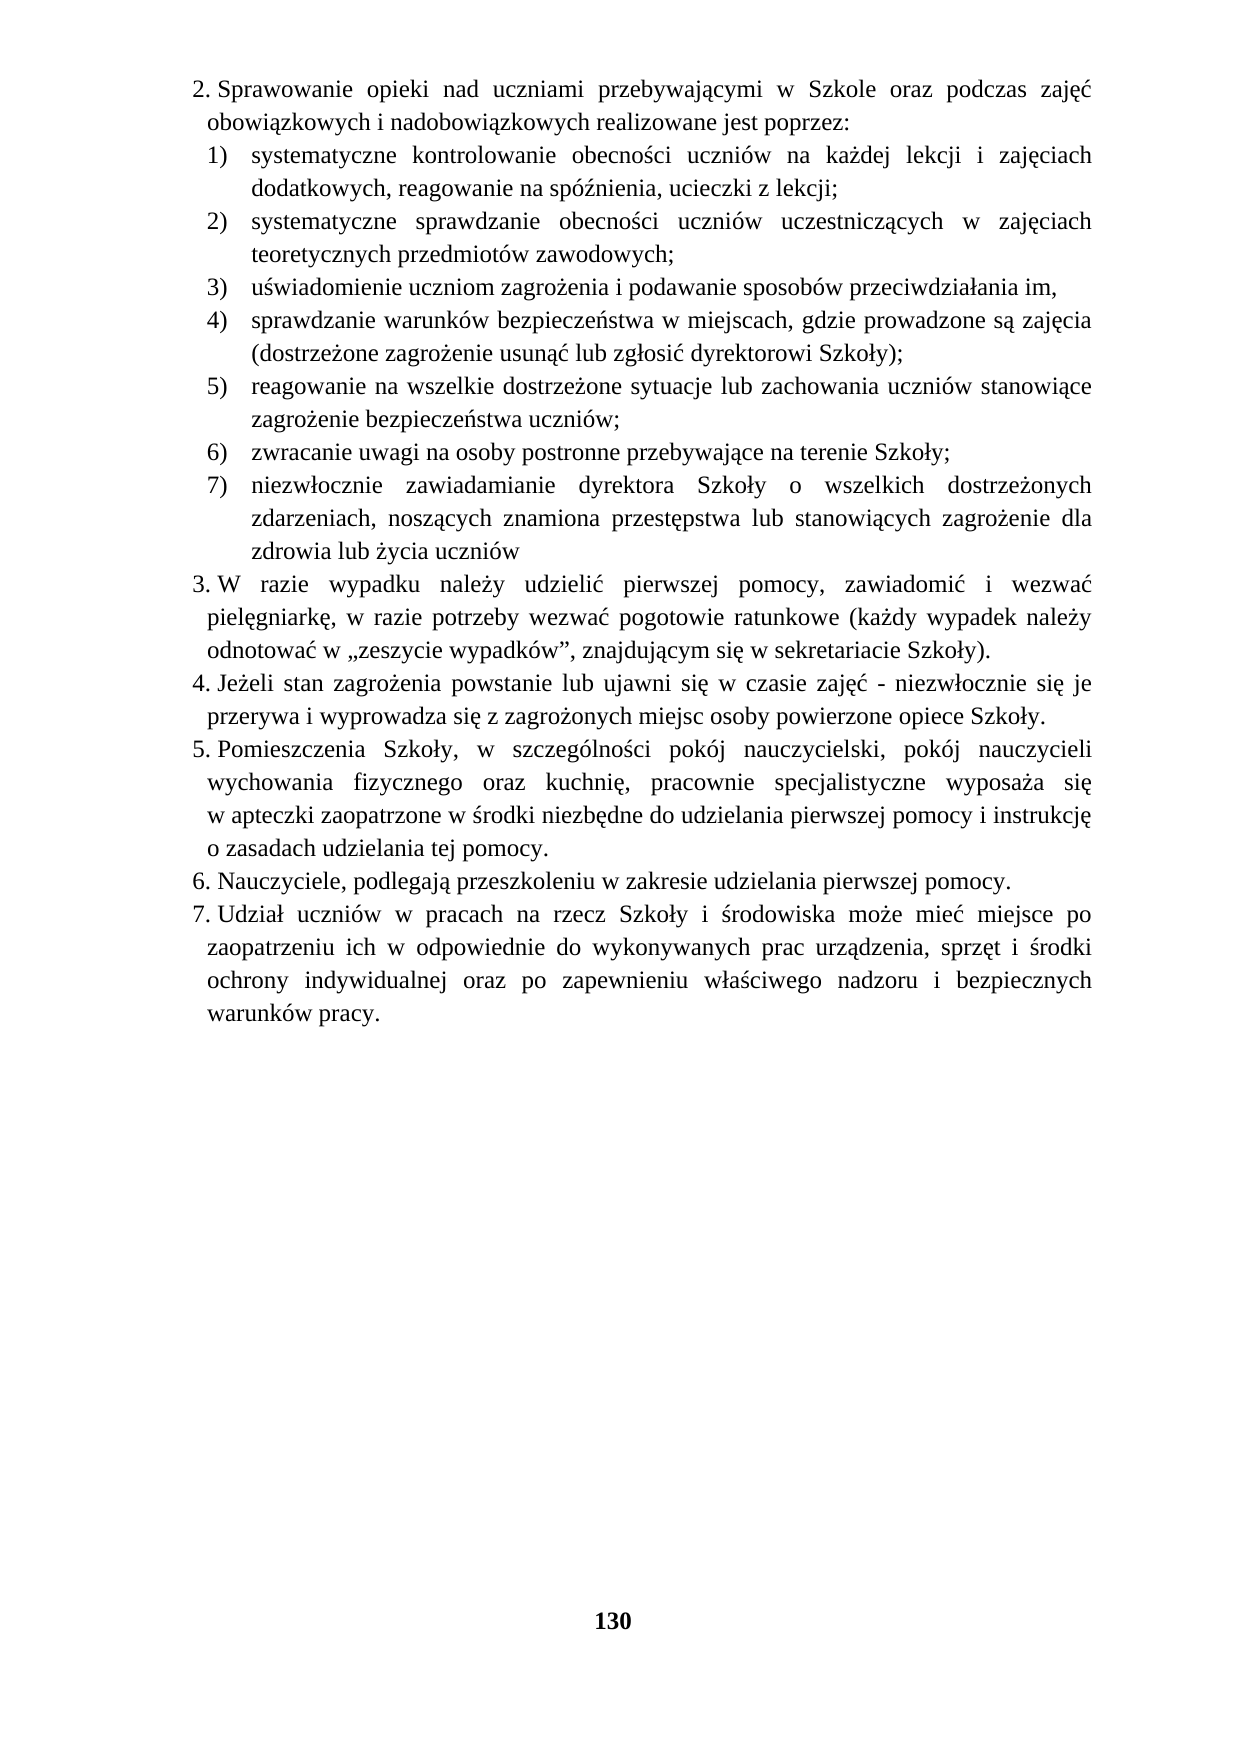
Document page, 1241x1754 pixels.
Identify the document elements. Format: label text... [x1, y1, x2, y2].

list Jeżeli stan zagrożenia powstanie lub ujawni się w czasie zajęć - niezwłocznie się je przerywa i wyprowadza się z zagrożonych miejsc osoby powierzone opiece Szkoły. [192, 668, 1093, 730]
list uświadomienie uczniom zagrożenia i podawanie sposobów przeciwdziałania im, [207, 272, 1093, 301]
list niezwłocznie zawiadamianie dyrektora Szkoły o wszelkich dostrzeżonych zdarzeniach, noszących znamiona przestępstwa lub stanowiących zagrożenie dla zdrowia lub życia uczniów [207, 470, 1093, 565]
list W razie wypadku należy udzielić pierwszej pomocy, zawiadomić i wezwać pielęgniarkę, w razie potrzeby wezwać pogotowie ratunkowe (każdy wypadek należy odnotować w „zeszycie wypadków”, znajdującym się w sekretariacie Szkoły). [192, 569, 1093, 664]
list zwracanie uwagi na osoby postronne przebywające na terenie Szkoły; [207, 437, 1093, 466]
list Sprawowanie opieki nad uczniami przebywającymi w Szkole oraz podczas zajęć obowiązkowych i nadobowiązkowych realizowane jest poprzez: [192, 74, 1093, 136]
list Nauczyciele, podlegają przeszkoleniu w zakresie udzielania pierwszej pomocy. [192, 866, 1093, 895]
list Pomieszczenia Szkoły, w szczególności pokój nauczycielski, pokój nauczycieli wychowania fizycznego oraz kuchnię, pracownie specjalistyczne wyposaża się w apteczki zaopatrzone w środki niezbędne do udzielania pierwszej pomocy i instrukcję o zasadach udzielania tej pomocy. [192, 734, 1093, 862]
list systematyczne sprawdzanie obecności uczniów uczestniczących w zajęciach teoretycznych przedmiotów zawodowych; [207, 206, 1093, 268]
list systematyczne kontrolowanie obecności uczniów na każdej lekcji i zajęciach dodatkowych, reagowanie na spóźnienia, ucieczki z lekcji; [207, 140, 1093, 202]
list Udział uczniów w pracach na rzecz Szkoły i środowiska może mieć miejsce po zaopatrzeniu ich w odpowiednie do wykonywanych prac urządzenia, sprzęt i środki ochrony indywidualnej oraz po zapewnieniu właściwego nadzoru i bezpiecznych warunków pracy. [192, 899, 1093, 1027]
list sprawdzanie warunków bezpieczeństwa w miejscach, gdzie prowadzone są zajęcia (dostrzeżone zagrożenie usunąć lub zgłosić dyrektorowi Szkoły); [207, 305, 1093, 367]
list reagowanie na wszelkie dostrzeżone sytuacje lub zachowania uczniów stanowiące zagrożenie bezpieczeństwa uczniów; [207, 371, 1093, 433]
